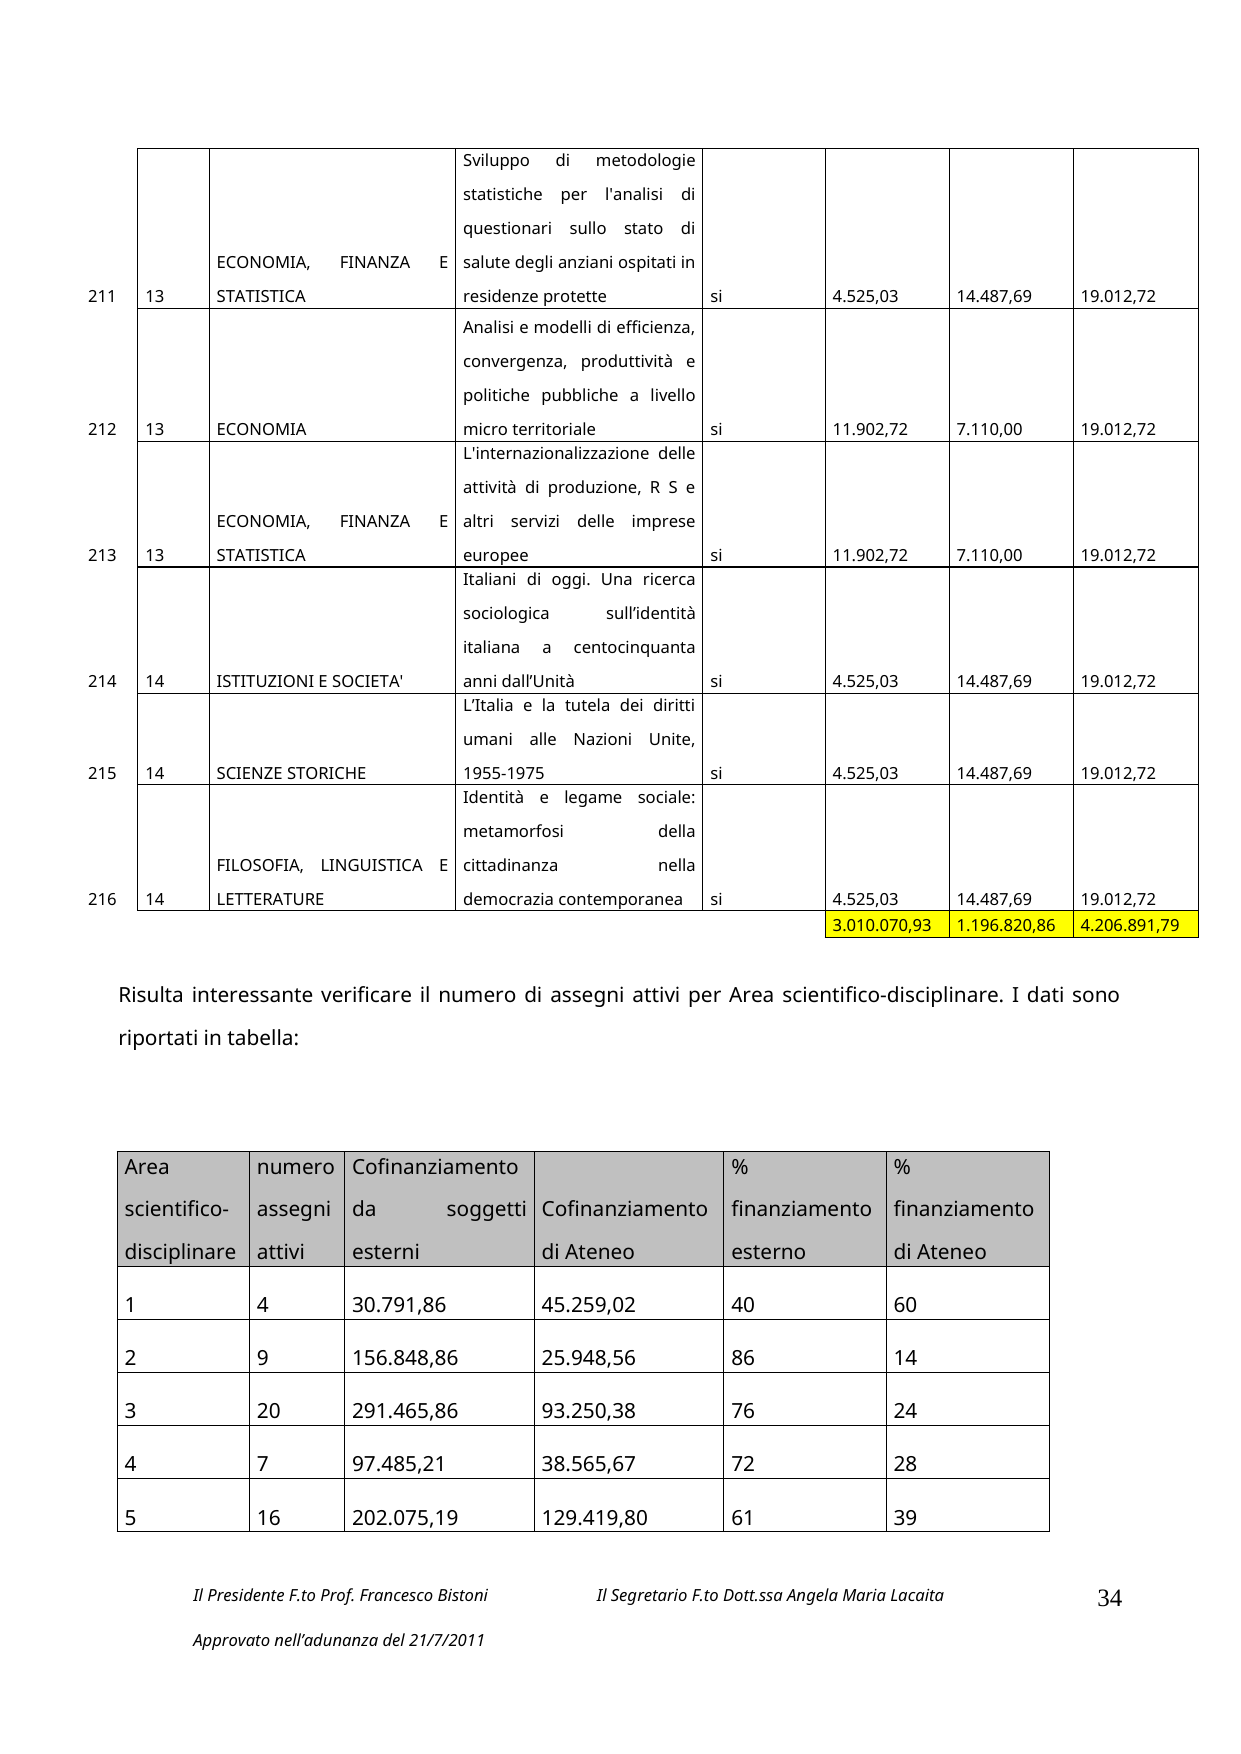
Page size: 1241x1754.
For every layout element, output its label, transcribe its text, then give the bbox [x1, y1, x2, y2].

table_cell Sviluppo di metodologie statistiche per l'analisi di questionari sullo stato di salute degli anziani ospitati in residenze protette [456, 149, 702, 308]
table_cell si [703, 694, 825, 784]
table_cell si [703, 568, 825, 692]
table_cell 14 [138, 785, 209, 910]
table_cell L'internazionalizzazione delle attività di produzione, R S e altri servizi delle imprese europee [456, 442, 702, 566]
table_cell 97.485,21 [345, 1426, 534, 1478]
table_cell 3.010.070,93 [826, 911, 949, 937]
table_cell 30.791,86 [345, 1267, 534, 1319]
table_cell 216 [81, 784, 137, 910]
table_cell 215 [81, 693, 137, 784]
table_cell 40 [724, 1267, 886, 1319]
table_cell 72 [724, 1426, 886, 1478]
table_cell si [703, 309, 825, 441]
table_cell 86 [724, 1320, 886, 1372]
table_cell 129.419,80 [535, 1479, 723, 1531]
table_cell 2 [118, 1320, 249, 1372]
table_cell 60 [887, 1267, 1049, 1319]
table_cell 211 [81, 148, 137, 308]
table_cell si [703, 149, 825, 308]
table_cell ECONOMIA [210, 309, 455, 441]
table_cell 212 [81, 308, 137, 441]
table_cell 39 [887, 1479, 1049, 1531]
table_cell 291.465,86 [345, 1373, 534, 1425]
table_cell 13 [138, 442, 209, 566]
table_cell ECONOMIA, FINANZA E STATISTICA [210, 149, 455, 308]
table_cell 4.525,03 [826, 694, 949, 784]
table_cell [81, 910, 825, 937]
table_header Cofinanziamento di Ateneo [535, 1152, 723, 1266]
table_header % finanziamento di Ateneo [887, 1152, 1049, 1266]
table_cell 16 [250, 1479, 344, 1531]
table_header % finanziamento esterno [724, 1152, 886, 1266]
table_cell 19.012,72 [1074, 442, 1198, 566]
table_cell 14.487,69 [950, 568, 1073, 692]
table_cell 7 [250, 1426, 344, 1478]
table_cell 14 [887, 1320, 1049, 1372]
table_cell 213 [81, 441, 137, 566]
table_cell 4.206.891,79 [1074, 911, 1198, 937]
table_cell 19.012,72 [1074, 785, 1198, 910]
table_cell ISTITUZIONI E SOCIETA' [210, 568, 455, 692]
table_cell 5 [118, 1479, 249, 1531]
table_cell 9 [250, 1320, 344, 1372]
table_cell 4 [250, 1267, 344, 1319]
table_cell 13 [138, 309, 209, 441]
table_cell ECONOMIA, FINANZA E STATISTICA [210, 442, 455, 566]
table_cell 45.259,02 [535, 1267, 723, 1319]
table_cell Italiani di oggi. Una ricerca sociologica sull’identità italiana a centocinquanta anni dall’Unità [456, 568, 702, 692]
table_cell L’Italia e la tutela dei diritti umani alle Nazioni Unite, 1955-1975 [456, 694, 702, 784]
table_cell 214 [81, 566, 137, 692]
table_cell 19.012,72 [1074, 694, 1198, 784]
table_cell 19.012,72 [1074, 309, 1198, 441]
table_cell 14.487,69 [950, 785, 1073, 910]
table_cell si [703, 785, 825, 910]
table_cell 25.948,56 [535, 1320, 723, 1372]
table_header Cofinanziamento da soggetti esterni [345, 1152, 534, 1266]
table_cell 7.110,00 [950, 309, 1073, 441]
table_cell si [703, 442, 825, 566]
table_cell 61 [724, 1479, 886, 1531]
table_cell 14.487,69 [950, 149, 1073, 308]
table_cell 14 [138, 568, 209, 692]
table_cell 11.902,72 [826, 442, 949, 566]
table_cell 13 [138, 149, 209, 308]
table_cell 14.487,69 [950, 694, 1073, 784]
table_cell Identità e legame sociale: metamorfosi della cittadinanza nella democrazia contemporanea [456, 785, 702, 910]
table_cell 20 [250, 1373, 344, 1425]
table_cell 19.012,72 [1074, 568, 1198, 692]
table_cell 76 [724, 1373, 886, 1425]
text Risulta interessante verificare il numero di assegni attivi per Area scientifico-disciplinare. I dati sono riportati in tabella: [118, 980, 1122, 1051]
table_cell 93.250,38 [535, 1373, 723, 1425]
table_cell 7.110,00 [950, 442, 1073, 566]
table_cell 4.525,03 [826, 149, 949, 308]
table_cell Analisi e modelli di efficienza, convergenza, produttività e politiche pubbliche a livello micro territoriale [456, 309, 702, 441]
table_header Area scientifico-disciplinare [118, 1152, 249, 1266]
table_cell 19.012,72 [1074, 149, 1198, 308]
table_cell 4.525,03 [826, 568, 949, 692]
table_cell 4.525,03 [826, 785, 949, 910]
table_cell 1.196.820,86 [950, 911, 1073, 937]
table_cell 156.848,86 [345, 1320, 534, 1372]
table_cell SCIENZE STORICHE [210, 694, 455, 784]
table_cell 24 [887, 1373, 1049, 1425]
table_cell 4 [118, 1426, 249, 1478]
table_cell FILOSOFIA, LINGUISTICA E LETTERATURE [210, 785, 455, 910]
table_cell 1 [118, 1267, 249, 1319]
table_header numero assegni attivi [250, 1152, 344, 1266]
table_cell 14 [138, 694, 209, 784]
table_cell 38.565,67 [535, 1426, 723, 1478]
table_cell 202.075,19 [345, 1479, 534, 1531]
table_cell 11.902,72 [826, 309, 949, 441]
table_cell 3 [118, 1373, 249, 1425]
table_cell 28 [887, 1426, 1049, 1478]
